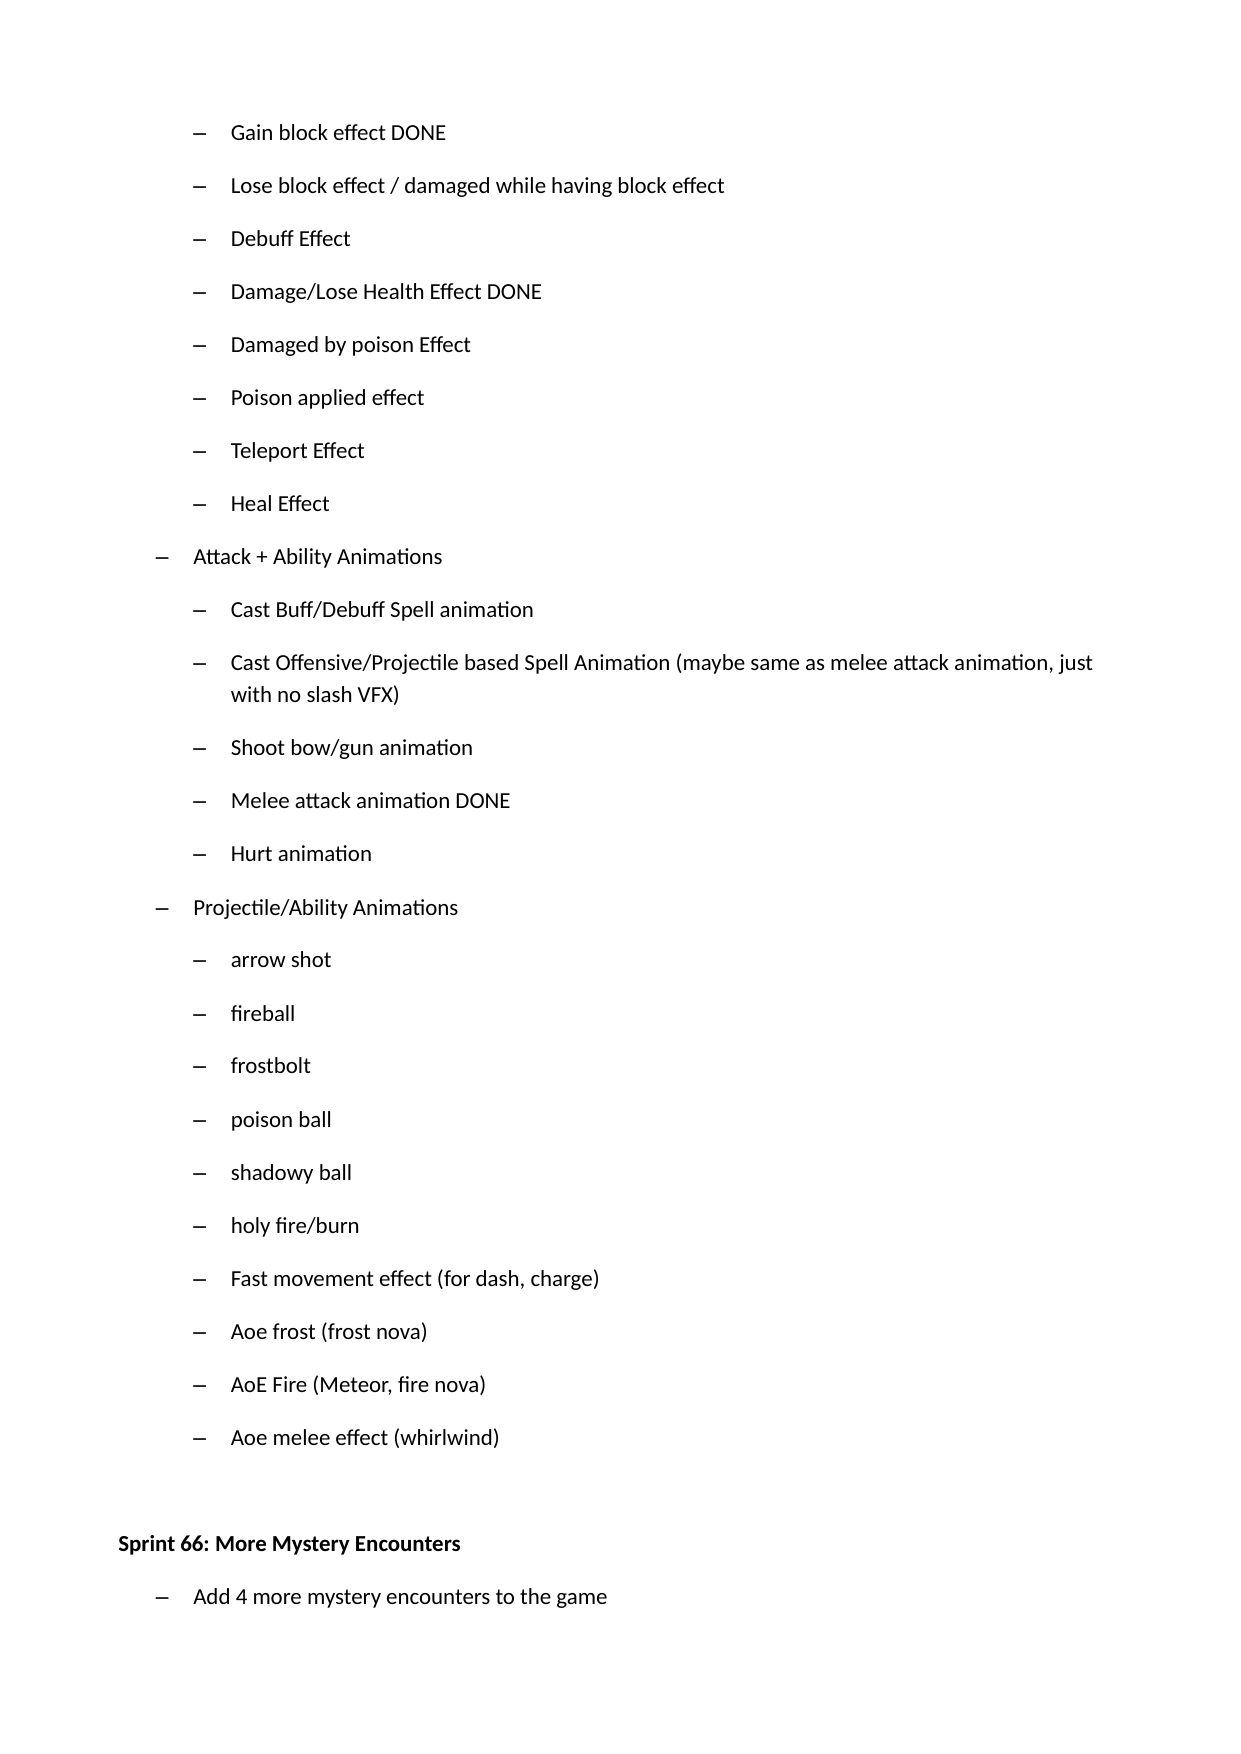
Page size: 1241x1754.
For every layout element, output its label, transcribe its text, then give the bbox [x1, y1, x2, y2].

list Cast Offensive/Projectile based Spell Animation (maybe same as melee attack animation, just with no slash VFX) [193, 648, 1122, 708]
list holy fire/burn [193, 1211, 1122, 1239]
list Attack + Ability Animations [156, 542, 1122, 570]
list Add 4 more mystery encounters to the game [156, 1582, 1122, 1610]
list Fast movement effect (for dash, charge) [193, 1264, 1122, 1292]
text Sprint 66: More Mystery Encounters [118, 1529, 1122, 1557]
list Cast Buff/Debuff Spell animation [193, 595, 1122, 623]
list Damaged by poison Effect [193, 330, 1122, 358]
list Hurt animation [193, 839, 1122, 868]
list fireball [193, 999, 1122, 1027]
list arrow shot [193, 946, 1122, 974]
list Projectile/Ability Animations [156, 893, 1122, 921]
list Heal Effect [193, 489, 1122, 517]
list Teleport Effect [193, 436, 1122, 464]
list frostbolt [193, 1052, 1122, 1080]
list shadowy ball [193, 1158, 1122, 1186]
list Aoe frost (frost nova) [193, 1317, 1122, 1345]
list Debuff Effect [193, 224, 1122, 252]
list Melee attack animation DONE [193, 787, 1122, 814]
list Gain block effect DONE [193, 118, 1122, 146]
list Shoot bow/gun animation [193, 733, 1122, 762]
list Aoe melee effect (whirlwind) [193, 1423, 1122, 1451]
list AoE Fire (Meteor, fire nova) [193, 1370, 1122, 1398]
list Lose block effect / damaged while having block effect [193, 171, 1122, 199]
list Damage/Lose Health Effect DONE [193, 277, 1122, 305]
list Poison applied effect [193, 383, 1122, 411]
list poison ball [193, 1105, 1122, 1133]
